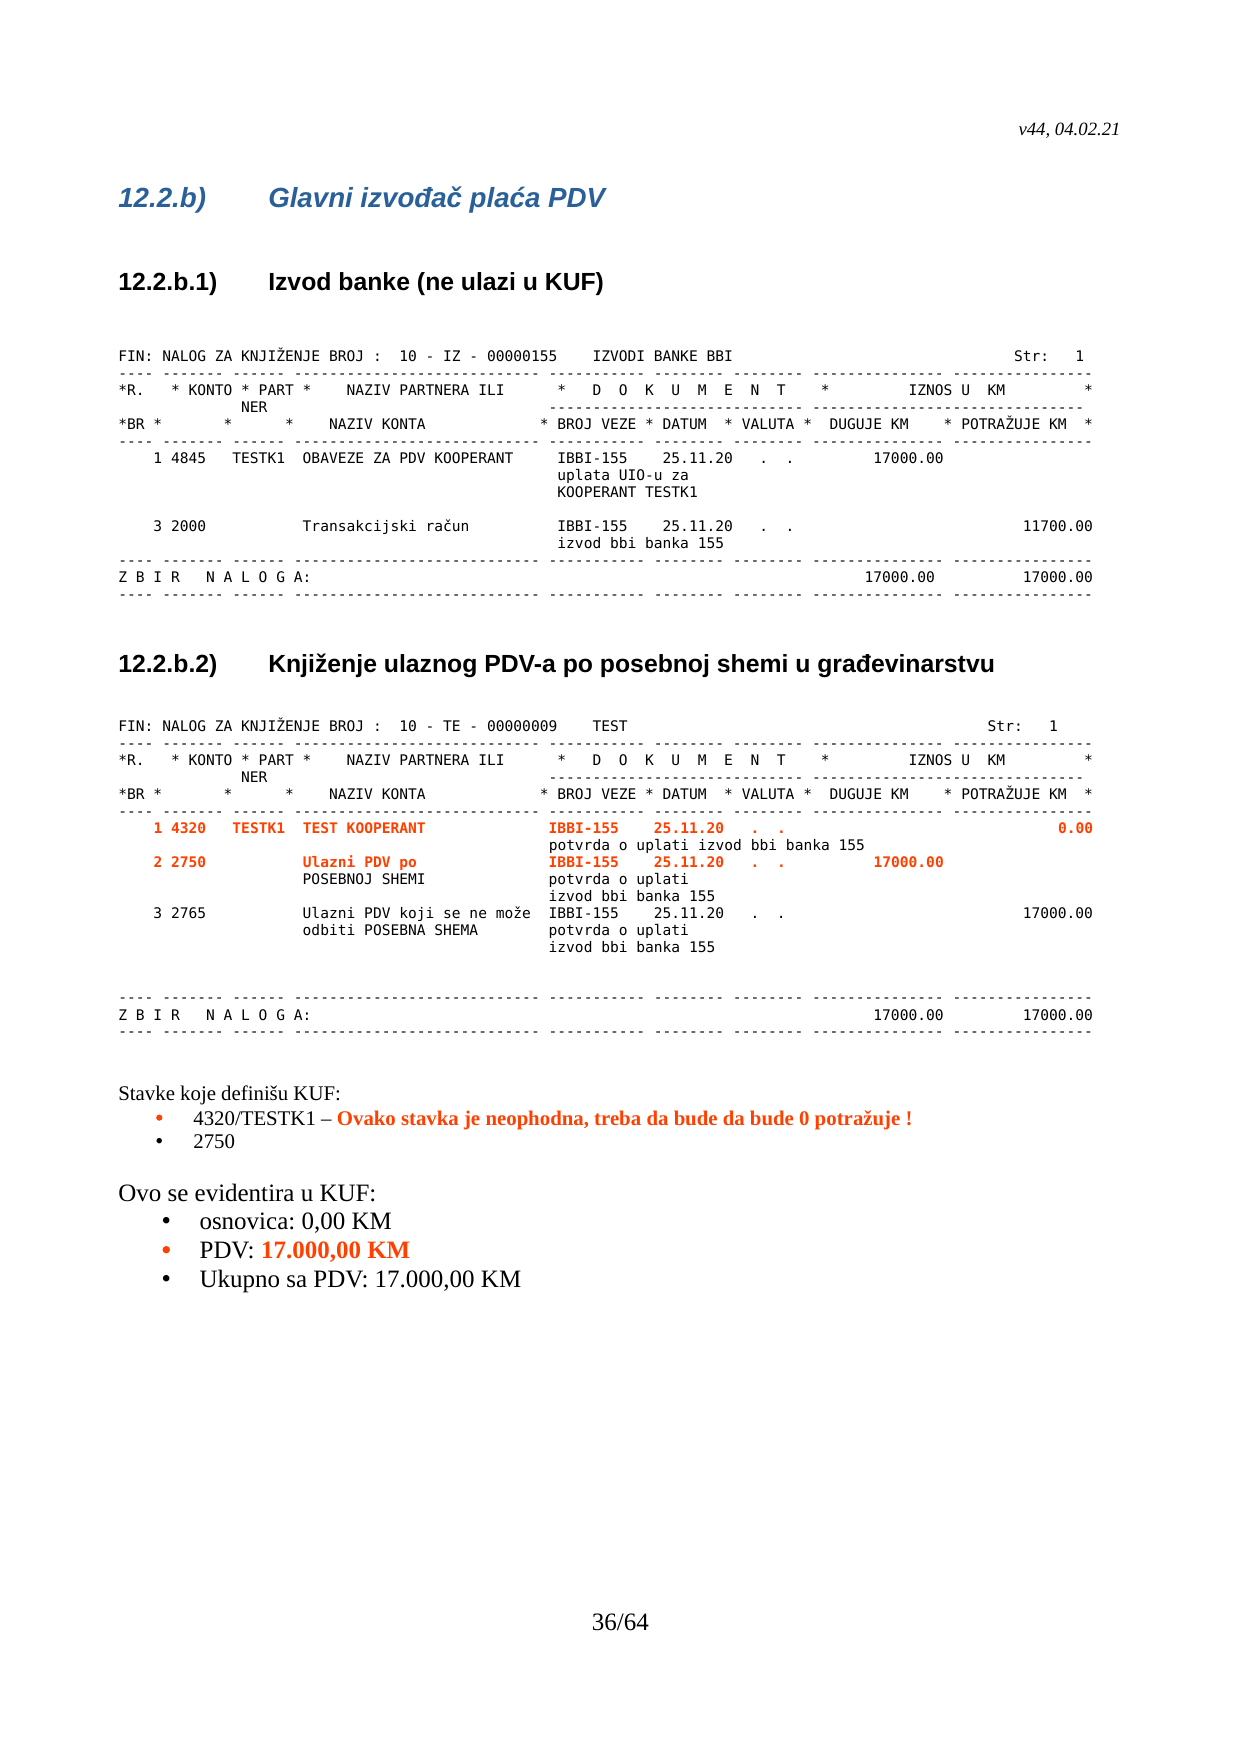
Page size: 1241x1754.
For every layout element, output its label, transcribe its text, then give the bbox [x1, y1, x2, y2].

text odbiti POSEBNA SHEMA potvrda o uplati [118, 921, 1122, 938]
text *BR * * * NAZIV KONTA * BROJ VEZE * DATUM * VALUTA * DUGUJE KM * POTRAŽUJE KM * [118, 786, 1122, 803]
text FIN: NALOG ZA KNJIŽENJE BROJ : 10 - TE - 00000009 TEST Str: 1 [118, 718, 1122, 735]
list Ukupno sa PDV: 17.000,00 KM [162, 1264, 1122, 1293]
text ---- ------- ------ ---------------------------- ----------- -------- -------- --------------- ---------------- [118, 989, 1122, 1006]
text Z B I R N A L O G A: 17000.00 17000.00 [118, 1006, 1122, 1023]
text NER ----------------------------- ------------------------------- [118, 399, 1122, 416]
text NER ----------------------------- ------------------------------- [118, 769, 1122, 786]
text *R. * KONTO * PART * NAZIV PARTNERA ILI * D O K U M E N T * IZNOS U KM * [118, 752, 1122, 769]
text 2 2750 Ulazni PDV po IBBI-155 25.11.20 . . 17000.00 [118, 853, 1122, 871]
text Z B I R N A L O G A: 17000.00 17000.00 [118, 568, 1122, 586]
text 1 4845 TESTK1 OBAVEZE ZA PDV KOOPERANT IBBI-155 25.11.20 . . 17000.00 [118, 450, 1122, 467]
text *R. * KONTO * PART * NAZIV PARTNERA ILI * D O K U M E N T * IZNOS U KM * [118, 382, 1122, 399]
text POSEBNOJ SHEMI potvrda o uplati [118, 871, 1122, 887]
subtitle Knjiženje ulaznog PDV-a po posebnoj shemi u građevinarstvu [118, 649, 1122, 677]
subtitle Izvod banke (ne ulazi u KUF) [118, 267, 1122, 296]
text ---- ------- ------ ---------------------------- ----------- -------- -------- --------------- ---------------- [118, 433, 1122, 450]
text potvrda o uplati izvod bbi banka 155 [118, 837, 1122, 853]
text ---- ------- ------ ---------------------------- ----------- -------- -------- --------------- ---------------- [118, 365, 1122, 382]
text izvod bbi banka 155 [118, 534, 1122, 552]
list PDV: 17.000,00 KM [162, 1235, 1122, 1264]
text Stavke koje definišu KUF: [118, 1081, 1122, 1105]
list 2750 [156, 1129, 1122, 1153]
text ---- ------- ------ ---------------------------- ----------- -------- -------- --------------- ---------------- [118, 586, 1122, 602]
text 3 2000 Transakcijski račun IBBI-155 25.11.20 . . 11700.00 [118, 518, 1122, 534]
text ---- ------- ------ ---------------------------- ----------- -------- -------- --------------- ---------------- [118, 803, 1122, 819]
text ---- ------- ------ ---------------------------- ----------- -------- -------- --------------- ---------------- [118, 735, 1122, 752]
text ---- ------- ------ ---------------------------- ----------- -------- -------- --------------- ---------------- [118, 1023, 1122, 1040]
text KOOPERANT TESTK1 [118, 484, 1122, 501]
text *BR * * * NAZIV KONTA * BROJ VEZE * DATUM * VALUTA * DUGUJE KM * POTRAŽUJE KM * [118, 416, 1122, 433]
text Ovo se evidentira u KUF: [118, 1178, 1122, 1206]
text uplata UIO-u za [118, 467, 1122, 484]
text 3 2765 Ulazni PDV koji se ne može IBBI-155 25.11.20 . . 17000.00 [118, 904, 1122, 921]
text izvod bbi banka 155 [118, 887, 1122, 904]
subtitle Glavni izvođač plaća PDV [118, 182, 1122, 213]
list 4320/TESTK1 – Ovako stavka je neophodna, treba da bude da bude 0 potražuje ! [156, 1105, 1122, 1129]
text ---- ------- ------ ---------------------------- ----------- -------- -------- --------------- ---------------- [118, 552, 1122, 568]
list osnovica: 0,00 KM [162, 1206, 1122, 1235]
text izvod bbi banka 155 [118, 938, 1122, 955]
text 1 4320 TESTK1 TEST KOOPERANT IBBI-155 25.11.20 . . 0.00 [118, 819, 1122, 837]
text FIN: NALOG ZA KNJIŽENJE BROJ : 10 - IZ - 00000155 IZVODI BANKE BBI Str: 1 [118, 348, 1122, 365]
